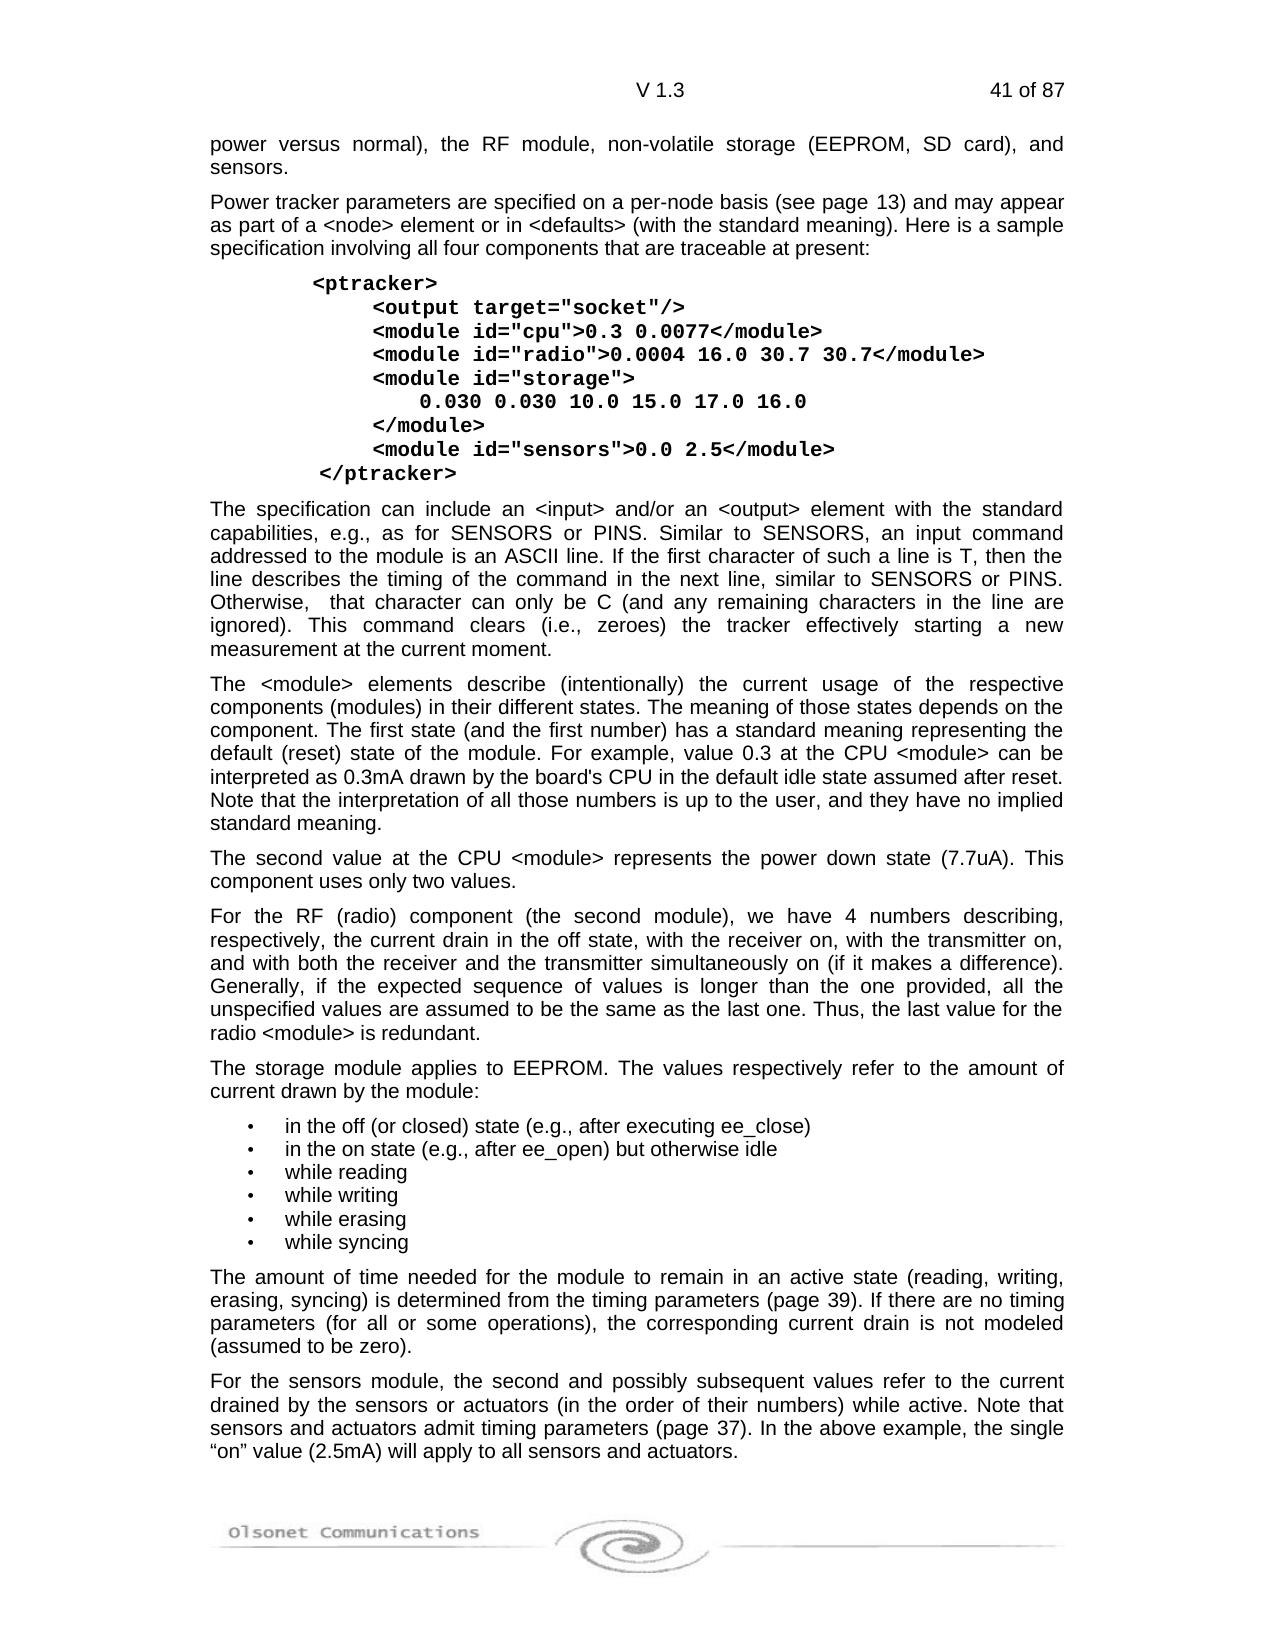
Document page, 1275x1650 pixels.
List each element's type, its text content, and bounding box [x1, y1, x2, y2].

text The <module> elements describe (intentionally) the current usage of the respective components (modules) in their different states. The meaning of those states depends on the component. The first state (and the first number) has a standard meaning representing the default (reset) state of the module. For example, value 0.3 at the CPU <module> can be interpreted as 0.3mA drawn by the board's CPU in the default idle state assumed after reset. Note that the interpretation of all those numbers is up to the user, and they have no implied standard meaning. [210, 672, 1065, 835]
text <module id="sensors">0.0 2.5</module> [210, 439, 1065, 462]
text <module id="cpu">0.3 0.0077</module> [210, 321, 1065, 344]
list while writing [247, 1184, 1065, 1207]
text <output target="socket"/> [210, 297, 1065, 321]
list while reading [247, 1161, 1065, 1184]
text <ptracker> [269, 272, 1065, 297]
list while syncing [247, 1230, 1065, 1254]
text 0.030 0.030 10.0 15.0 17.0 16.0 [269, 392, 1065, 415]
list in the off (or closed) state (e.g., after executing ee_close) [247, 1114, 1065, 1137]
text The storage module applies to EEPROM. The values respectively refer to the amount of current drawn by the module: [210, 1056, 1065, 1102]
list in the on state (e.g., after ee_open) but otherwise idle [247, 1137, 1065, 1161]
text </module> [210, 415, 1065, 439]
picture [210, 1504, 1065, 1596]
text The amount of time needed for the module to remain in an active state (reading, writing, erasing, syncing) is determined from the timing parameters (page 40). If there are no timing parameters (for all or some operations), the corresponding current drain is not modeled (assumed to be zero). [210, 1265, 1065, 1358]
text Power tracker parameters are specified on a per-node basis (see page 13) and may appear as part of a <node> element or in <defaults> (with the standard meaning). Here is a sample specification involving all four components that are traceable at present: [210, 190, 1065, 260]
text </ptracker> [269, 462, 1065, 486]
text For the sensors module, the second and possibly subsequent values refer to the current drained by the sensors or actuators (in the order of their numbers) while active. Note that sensors and actuators admit timing parameters (page 38). In the above example, the single “on” value (2.5mA) will apply to all sensors and actuators. [210, 1370, 1065, 1463]
text For the RF (radio) component (the second module), we have 4 numbers describing, respectively, the current drain in the off state, with the receiver on, with the transmitter on, and with both the receiver and the transmitter simultaneously on (if it makes a difference). Generally, if the expected sequence of values is longer than the one provided, all the unspecified values are assumed to be the same as the last one. Thus, the last value for the radio <module> is redundant. [210, 905, 1065, 1044]
text <module id="radio">0.0004 16.0 30.7 30.7</module> [210, 344, 1065, 368]
text The specification can include an <input> and/or an <output> element with the standard capabilities, e.g., as for SENSORS or PINS. Similar to SENSORS, an input command addressed to the module is an ASCII line. If the first character of such a line is T, then the line describes the timing of the command in the next line, similar to SENSORS or PINS. Otherwise, that character can only be C (and any remaining characters in the line are ignored). This command clears (i.e., zeroes) the tracker effectively starting a new measurement at the current moment. [210, 498, 1065, 661]
list while erasing [247, 1207, 1065, 1230]
text power versus normal), the RF module, non-volatile storage (EEPROM, SD card), and sensors. [210, 132, 1065, 179]
text <module id="storage"> [210, 368, 1065, 392]
text The second value at the CPU <module> represents the power down state (7.7uA). This component uses only two values. [210, 847, 1065, 893]
